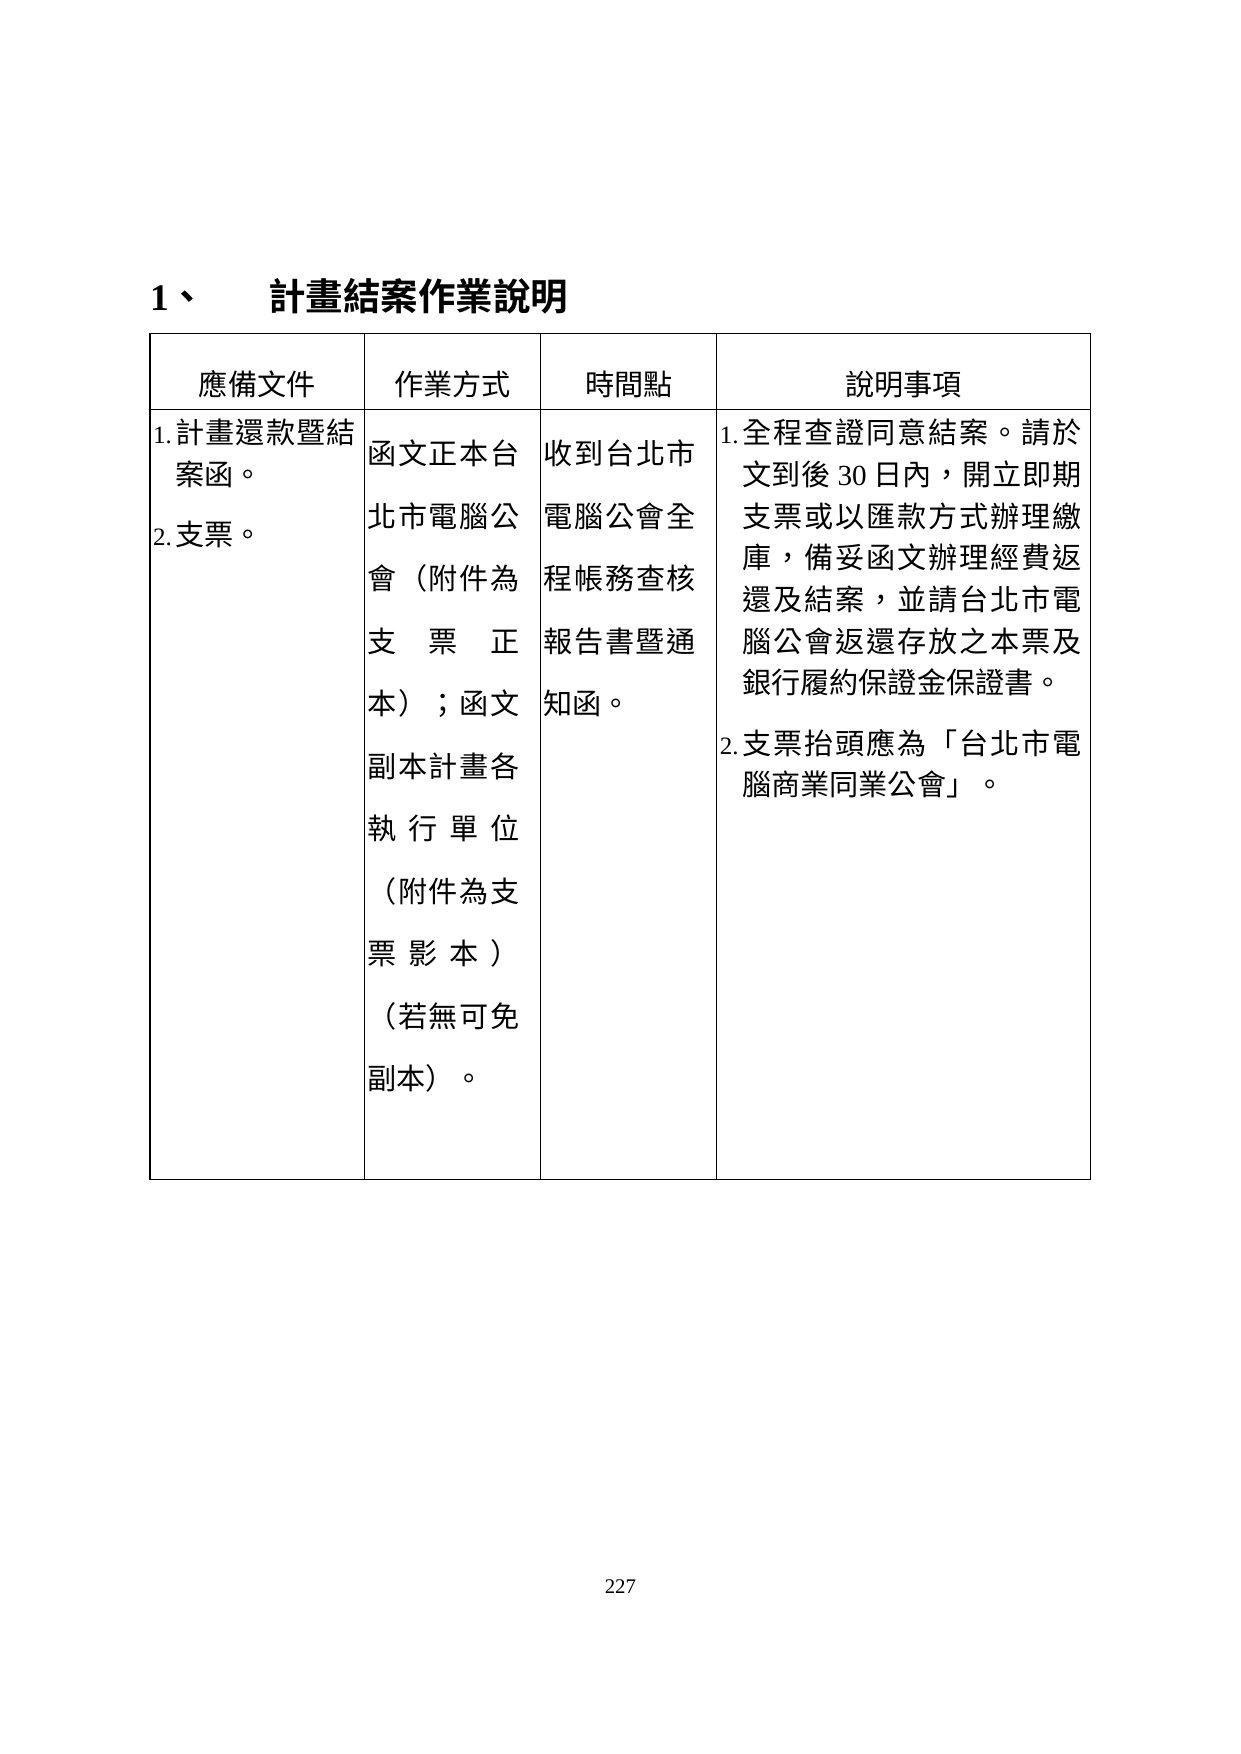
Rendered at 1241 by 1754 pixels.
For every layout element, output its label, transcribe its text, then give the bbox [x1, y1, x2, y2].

table_header 作業方式 [365, 334, 540, 409]
table_cell 函文正本台北市電腦公會（附件為支票正本）；函文副本計畫各執行單位（附件為支票影本）（若無可免副本）。 [365, 410, 540, 1179]
table_header 說明事項 [717, 334, 1090, 409]
table_cell 計畫還款暨結案函。 支票。 [151, 410, 364, 1179]
subtitle 計畫結案作業說明 [150, 252, 1090, 314]
table_cell 全程查證同意結案。請於文到後30日內，開立即期支票或以匯款方式辦理繳庫，備妥函文辦理經費返還及結案，並請台北市電腦公會返還存放之本票及銀行履約保證金保證書。 支票抬頭應為「台北市電腦商業同業公會」。 [717, 410, 1090, 1179]
table_header 時間點 [541, 334, 716, 409]
table_cell 收到台北市電腦公會全程帳務查核報告書暨通知函。 [541, 410, 716, 1179]
table_header 應備文件 [151, 334, 364, 409]
